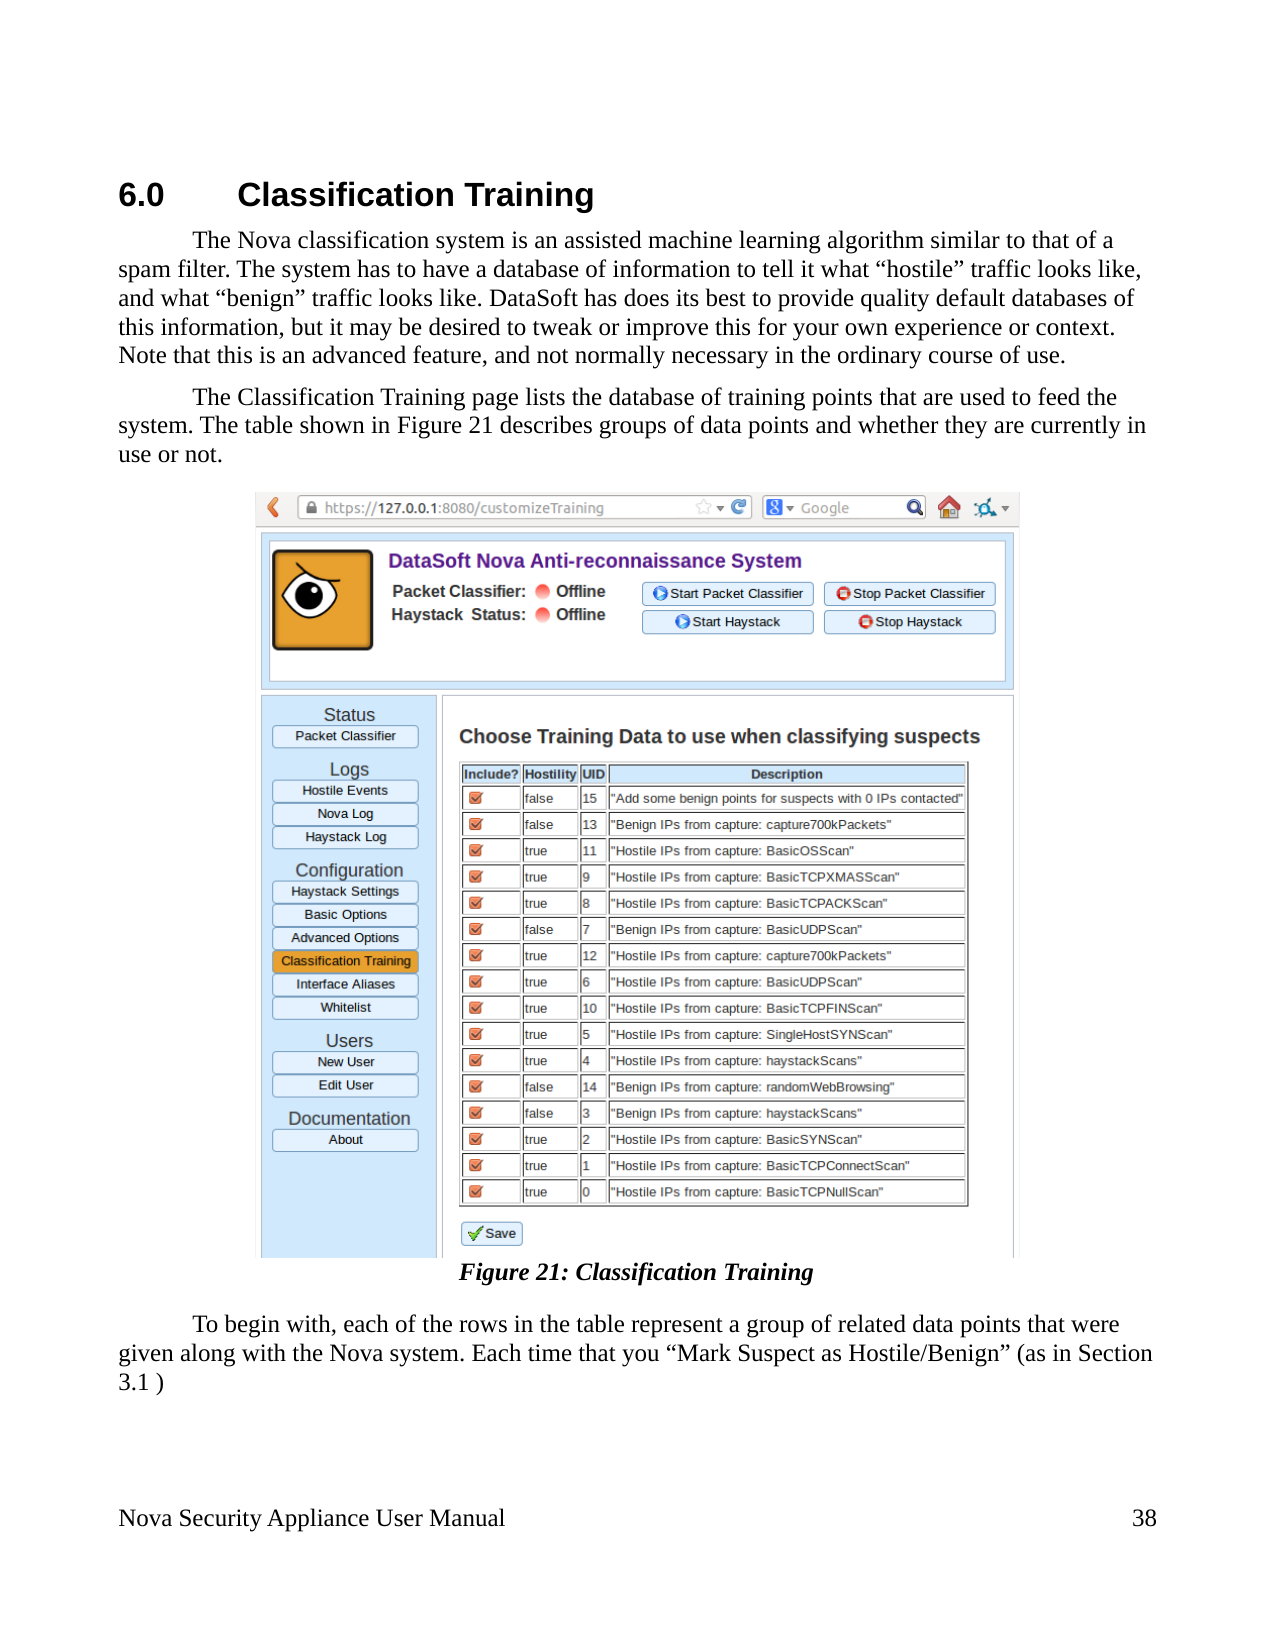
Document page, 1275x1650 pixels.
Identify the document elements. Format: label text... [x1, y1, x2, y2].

text The Nova classification system is an assisted machine learning algorithm similar to that of a spam filter. The system has to have a database of information to tell it what “hostile” traffic looks like, and what “benign” traffic looks like. DataSoft has does its best to provide quality default databases of this information, but it may be desired to tweak or improve this for your own experience or context. Note that this is an advanced feature, and not normally necessary in the ordinary course of use. [118, 226, 1157, 369]
subtitle Classification Training [118, 174, 1157, 213]
text Figure 21: Classification Training [256, 1258, 1019, 1286]
picture [255, 492, 1020, 1258]
text The Classification Training page lists the database of training points that are used to feed the system. The table shown in Figure 21 describes groups of data points and whether they are currently in use or not. [118, 382, 1157, 468]
text To begin with, each of the rows in the table represent a group of related data points that were given along with the Nova system. Each time that you “Mark Suspect as Hostile/Benign” (as in Section 3.1 ) [118, 481, 1157, 1396]
